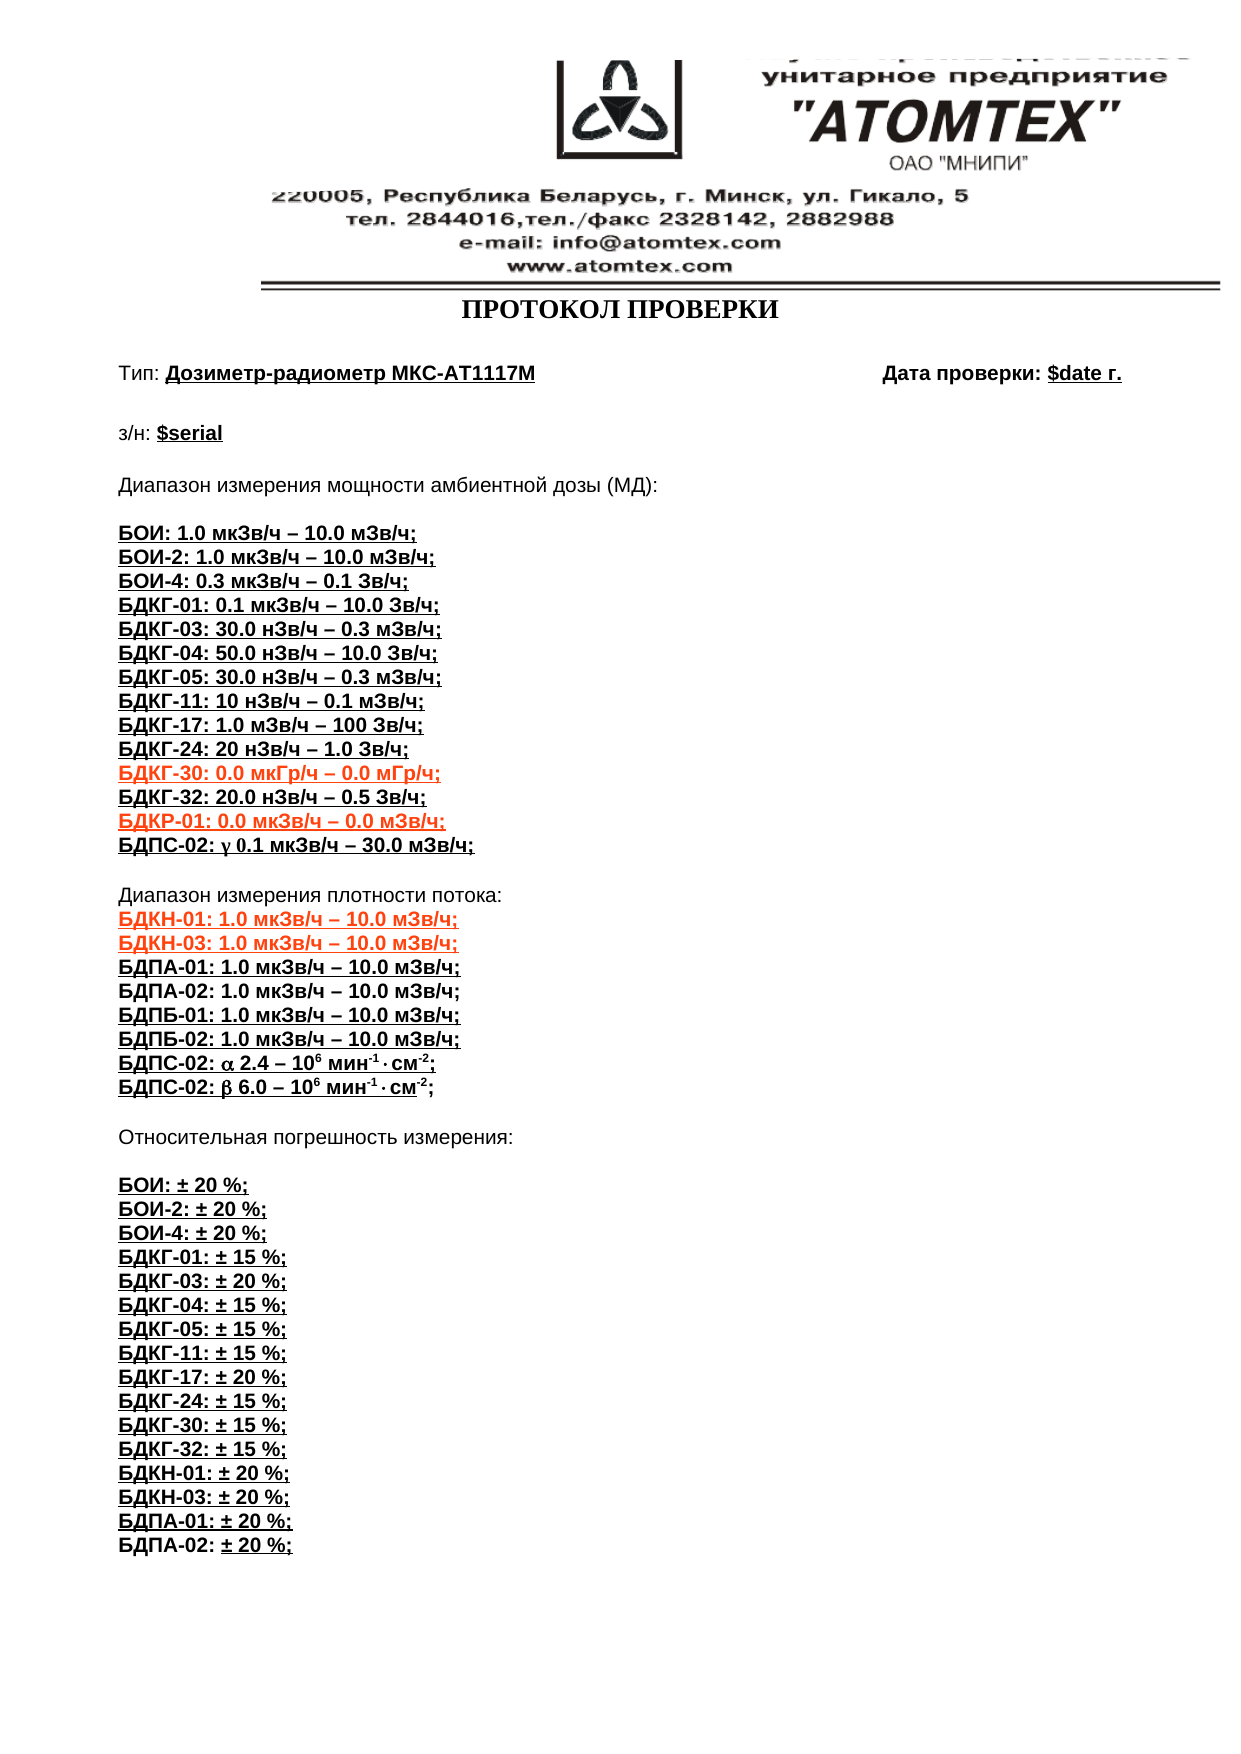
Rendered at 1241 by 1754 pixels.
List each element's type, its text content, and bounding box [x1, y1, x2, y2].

table_header БДКН-01: ± 20 %; [118, 1461, 1063, 1484]
text Тип: Дозиметр-радиометр МКС-AT1117М Дата проверки: $date г. [118, 361, 1122, 384]
table_header БДПС-02:  2.4 – 106 мин-1см-2; [118, 1051, 1063, 1075]
table_header БДПС-02:  6.0 – 106 мин-1см-2; [118, 1075, 1063, 1099]
table_header БДКГ-24: 20 нЗв/ч – 1.0 Зв/ч; [118, 737, 1063, 761]
table_header БДКГ-03: 30.0 нЗв/ч – 0.3 мЗв/ч; [118, 617, 1063, 641]
text ПРОТОКОЛ ПРОВЕРКИ [118, 293, 1122, 324]
table_header БДКГ-11: ± 15 %; [118, 1341, 1063, 1365]
table_header БДПА-02: 1.0 мкЗв/ч – 10.0 мЗв/ч; [118, 979, 1063, 1003]
table_header БДКН-03: 1.0 мкЗв/ч – 10.0 мЗв/ч; [118, 931, 1063, 955]
table_header БДКГ-04: 50.0 нЗв/ч – 10.0 Зв/ч; [118, 641, 1063, 665]
table_header БДКН-01: 1.0 мкЗв/ч – 10.0 мЗв/ч; [118, 907, 1063, 931]
table_header БДКГ-01: 0.1 мкЗв/ч – 10.0 Зв/ч; [118, 593, 1063, 617]
text Относительная погрeшность измерения: [118, 1125, 1122, 1149]
table_header БОИ-2: 1.0 мкЗв/ч – 10.0 мЗв/ч; [118, 545, 1063, 569]
table_header БДКГ-30: ± 15 %; [118, 1413, 1063, 1437]
table_header БДПА-01: 1.0 мкЗв/ч – 10.0 мЗв/ч; [118, 955, 1063, 979]
table_header БДКГ-17: ± 20 %; [118, 1365, 1063, 1389]
table_header БДПБ-01: 1.0 мкЗв/ч – 10.0 мЗв/ч; [118, 1003, 1063, 1027]
table_header БОИ-4: 0.3 мкЗв/ч – 0.1 Зв/ч; [118, 569, 1063, 593]
text -03Б03: ± 20 %БД [118, 1099, 1122, 1125]
table_header БДКГ-11: 10 нЗв/ч – 0.1 мЗв/ч; [118, 689, 1063, 713]
table_header БДКГ-04: ± 15 %; [118, 1293, 1063, 1317]
table_header БДКГ-03: ± 20 %; [118, 1269, 1063, 1293]
table_header БОИ: ± 20 %; [118, 1173, 1063, 1197]
table_header БОИ: 1.0 мкЗв/ч – 10.0 мЗв/ч; [118, 521, 1063, 545]
table_header БДКГ-32: ± 15 %; [118, 1437, 1063, 1461]
table_header БДКГ-30: 0.0 мкГр/ч – 0.0 мГр/ч; [118, 761, 1063, 784]
table_header БДПА-01: ± 20 %; [118, 1509, 1063, 1532]
table_header БДКГ-17: 1.0 мЗв/ч – 100 Зв/ч; [118, 713, 1063, 737]
table_header БДКР-01: 0.0 мкЗв/ч – 0.0 мЗв/ч; [118, 809, 1063, 832]
table_header БДПС-02: γ 0.1 мкЗв/ч – 30.0 мЗв/ч; [118, 833, 1063, 857]
table_header БОИ-2: ± 20 %; [118, 1197, 1063, 1221]
text -03Б03: ± 20 %БД [118, 857, 1122, 883]
table_header БОИ-4: ± 20 %; [118, 1221, 1063, 1245]
text Диапазон измерения плотности потока: [118, 883, 1122, 907]
text Диапазон измерения мощности амбиентной дозы (МД): [118, 473, 1122, 497]
table_header БДПА-02: ± 20 %; [118, 1533, 1063, 1556]
table_header БДКГ-32: 20.0 нЗв/ч – 0.5 Зв/ч; [118, 785, 1063, 808]
table_header БДКГ-05: ± 15 %; [118, 1317, 1063, 1341]
table_header БДКГ-24: ± 15 %; [118, 1389, 1063, 1413]
table_header БДПБ-02: 1.0 мкЗв/ч – 10.0 мЗв/ч; [118, 1027, 1063, 1051]
table_header БДКН-03: ± 20 %; [118, 1485, 1063, 1508]
text з/н: $serial [118, 420, 1122, 444]
table_header БДКГ-05: 30.0 нЗв/ч – 0.3 мЗв/ч; [118, 665, 1063, 689]
table_header БДКГ-01: ± 15 %; [118, 1245, 1063, 1269]
